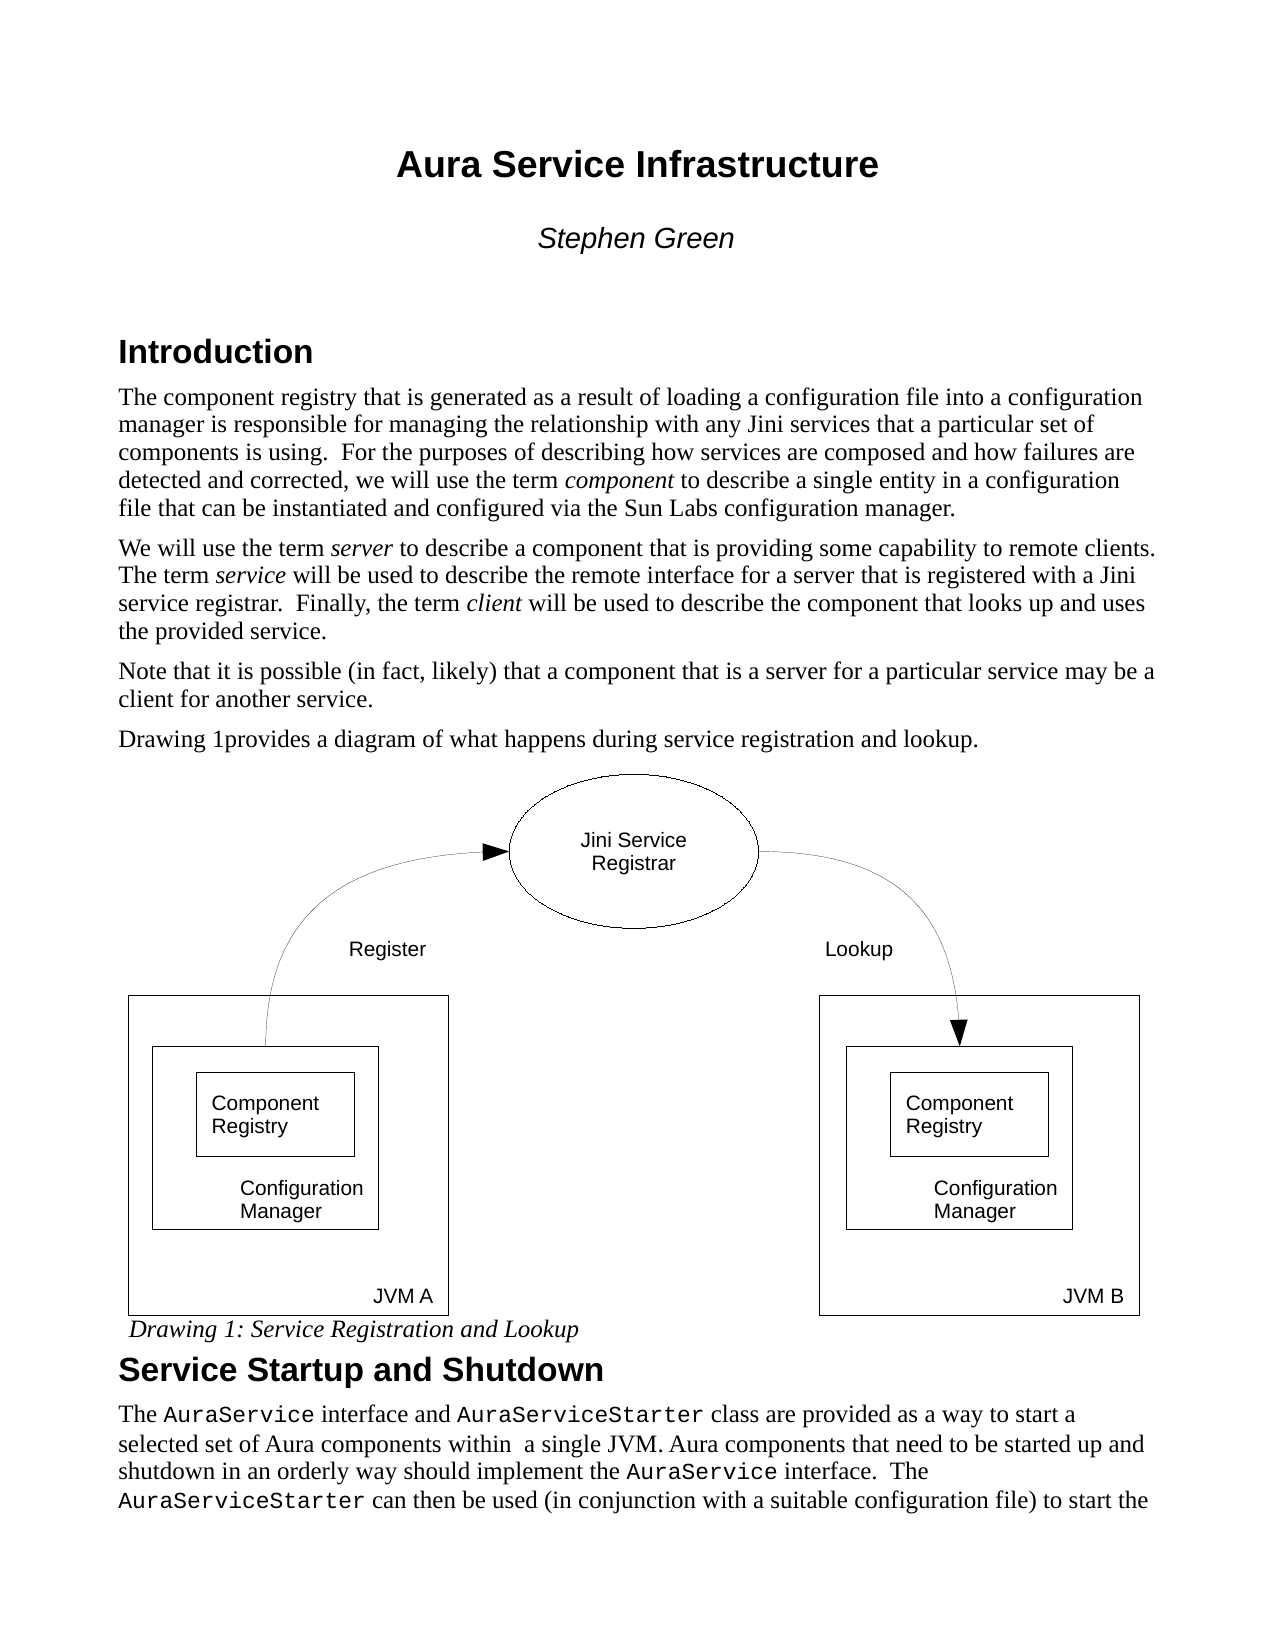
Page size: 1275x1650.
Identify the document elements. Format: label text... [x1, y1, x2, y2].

subtitle Service Startup and Shutdown [118, 790, 1157, 1388]
subtitle [128, 774, 1139, 787]
text The AuraService interface and AuraServiceStarter class are provided as a way to start a selected set of Aura components within a single JVM. Aura components that need to be started up and shutdown in an orderly way should implement the AuraService interface. The AuraServiceStarter can then be used (in conjunction with a suitable configuration file) to start the [118, 1401, 1157, 1516]
text We will use the term server to describe a component that is providing some capability to remote clients. The term service will be used to describe the remote interface for a server that is registered with a Jini service registrar. Finally, the term client will be used to describe the component that looks up and uses the provided service. [118, 534, 1157, 645]
text Drawing 1: Service Registration and Lookup [128, 787, 1139, 1343]
text The component registry that is generated as a result of loading a configuration file into a configuration manager is responsible for managing the relationship with any Jini services that a particular set of components is using. For the purposes of describing how services are composed and how failures are detected and corrected, we will use the term component to describe a single entity in a configuration file that can be instantiated and configured via the Sun Labs configuration manager. [118, 383, 1157, 521]
subtitle Introduction [118, 333, 1157, 370]
title Aura Service Infrastructure [118, 143, 1157, 185]
text Note that it is possible (in fact, likely) that a component that is a server for a particular service may be a client for another service. [118, 657, 1157, 713]
subtitle Stephen Green [118, 222, 1157, 255]
text Drawing 1provides a diagram of what happens during service registration and lookup. [118, 725, 1157, 753]
